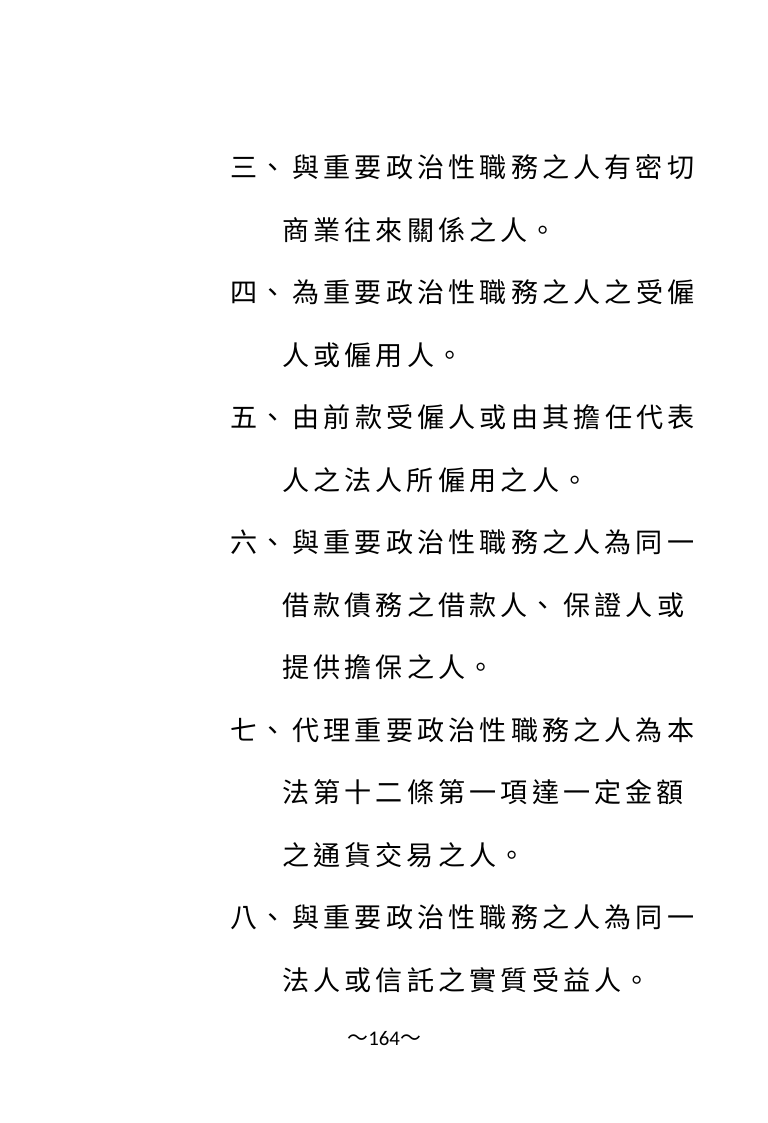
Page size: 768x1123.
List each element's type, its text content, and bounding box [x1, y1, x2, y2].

table_cell 三、與重要政治性職務之人有密切商業往來關係之人。 四、為重要政治性職務之人之受僱人或僱用人。 五、由前款受僱人或由其擔任代表人之法人所僱用之人。 六、與重要政治性職務之人為同一借款債務之借款人、保證人或提供擔保之人。 七、代理重要政治性職務之人為本法第十二條第一項達一定金額之通貨交易之人。 八、與重要政治性職務之人為同一法人或信託之實質受益人。 [207, 124, 723, 999]
table_cell [44, 124, 207, 999]
